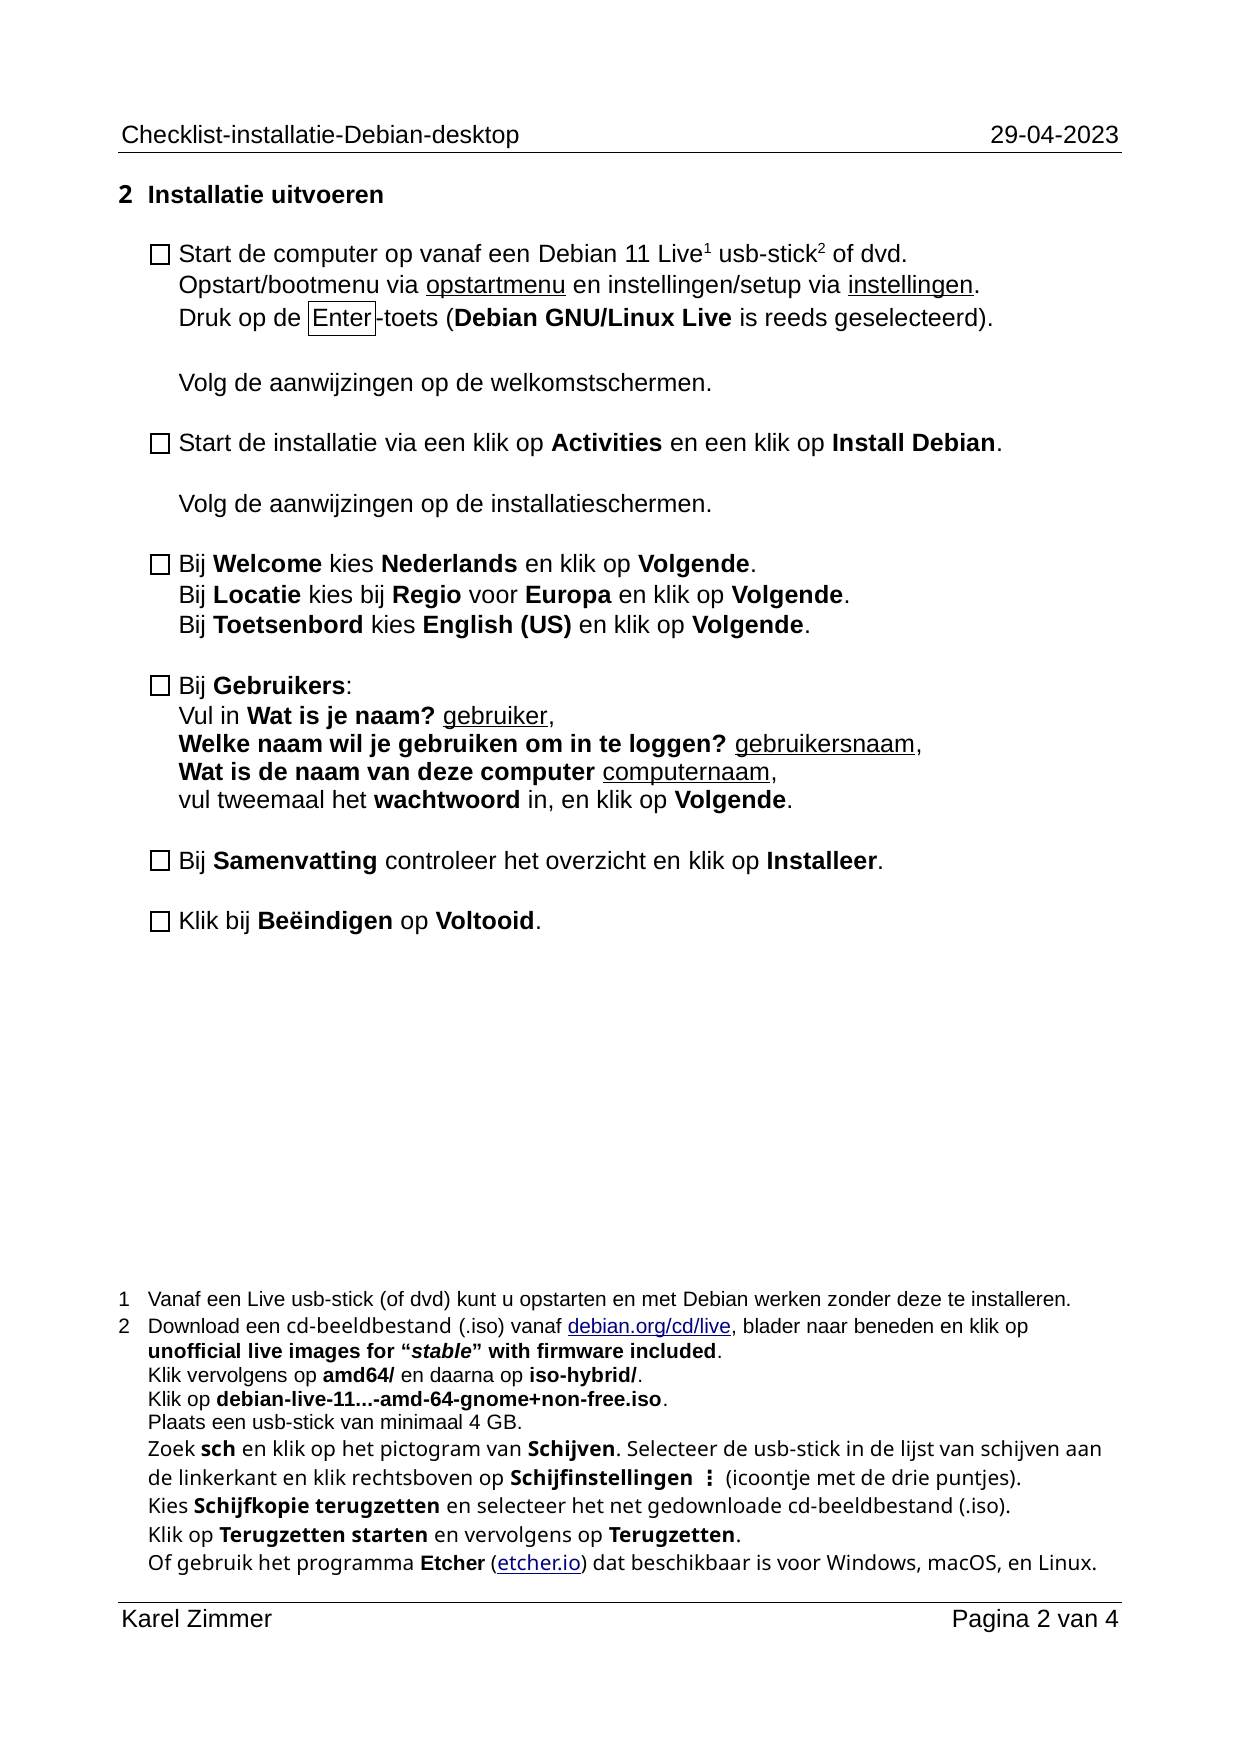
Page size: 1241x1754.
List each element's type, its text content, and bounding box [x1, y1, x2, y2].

table_header Start de computer op vanaf een Debian 11 Live usb-stick of dvd. [177, 239, 1121, 269]
table_cell [141, 489, 177, 519]
table_cell [141, 549, 177, 579]
table_cell Bij Toetsenbord kies English (US) en klik op Volgende. [177, 610, 1121, 640]
table_cell [141, 640, 177, 671]
table_cell [141, 580, 177, 610]
table_cell Druk op de Enter-toets (Debian GNU/Linux Live is reeds geselecteerd). [177, 300, 1121, 337]
table_cell [141, 398, 177, 428]
table_cell Bij Welcome kies Nederlands en klik op Volgende. [177, 549, 1121, 579]
table_cell [177, 519, 1121, 549]
table_cell Klik bij Beëindigen op Voltooid. [177, 906, 1121, 936]
table_cell [141, 815, 177, 846]
table_cell [141, 610, 177, 640]
table_cell Opstart/bootmenu via opstartmenu en instellingen/setup via instellingen. [177, 269, 1121, 300]
table_cell [177, 337, 1121, 367]
table_cell [141, 701, 177, 815]
table_cell [141, 519, 177, 549]
table_cell [141, 300, 177, 337]
table_cell [177, 815, 1121, 846]
table_cell [141, 428, 177, 458]
table_cell [177, 458, 1121, 489]
table_cell Volg de aanwijzingen op de welkomstschermen. [177, 368, 1121, 398]
table_cell [141, 368, 177, 398]
table_cell Volg de aanwijzingen op de installatieschermen. [177, 489, 1121, 519]
table_cell [141, 337, 177, 367]
list Installatie uitvoeren [118, 177, 1122, 211]
table_cell Vul in Wat is je naam? gebruiker, Welke naam wil je gebruiken om in te loggen? gebruikersnaam, Wat is de naam van deze computer computernaam, vul tweemaal het wachtwoord in, en klik op Volgende. [177, 701, 1121, 815]
table_header [141, 239, 177, 269]
table_cell [141, 846, 177, 876]
table_cell [141, 906, 177, 936]
table_cell [141, 671, 177, 701]
table_cell Bij Gebruikers: [177, 671, 1121, 701]
table_cell Bij Samenvatting controleer het overzicht en klik op Installeer. [177, 846, 1121, 876]
table_cell Bij Locatie kies bij Regio voor Europa en klik op Volgende. [177, 580, 1121, 610]
table_cell [141, 458, 177, 489]
table_cell [177, 876, 1121, 906]
table_cell [141, 269, 177, 300]
table_cell [141, 876, 177, 906]
table_cell [177, 398, 1121, 428]
table_cell [177, 640, 1121, 671]
table_cell Start de installatie via een klik op Activities en een klik op Install Debian. [177, 428, 1121, 458]
